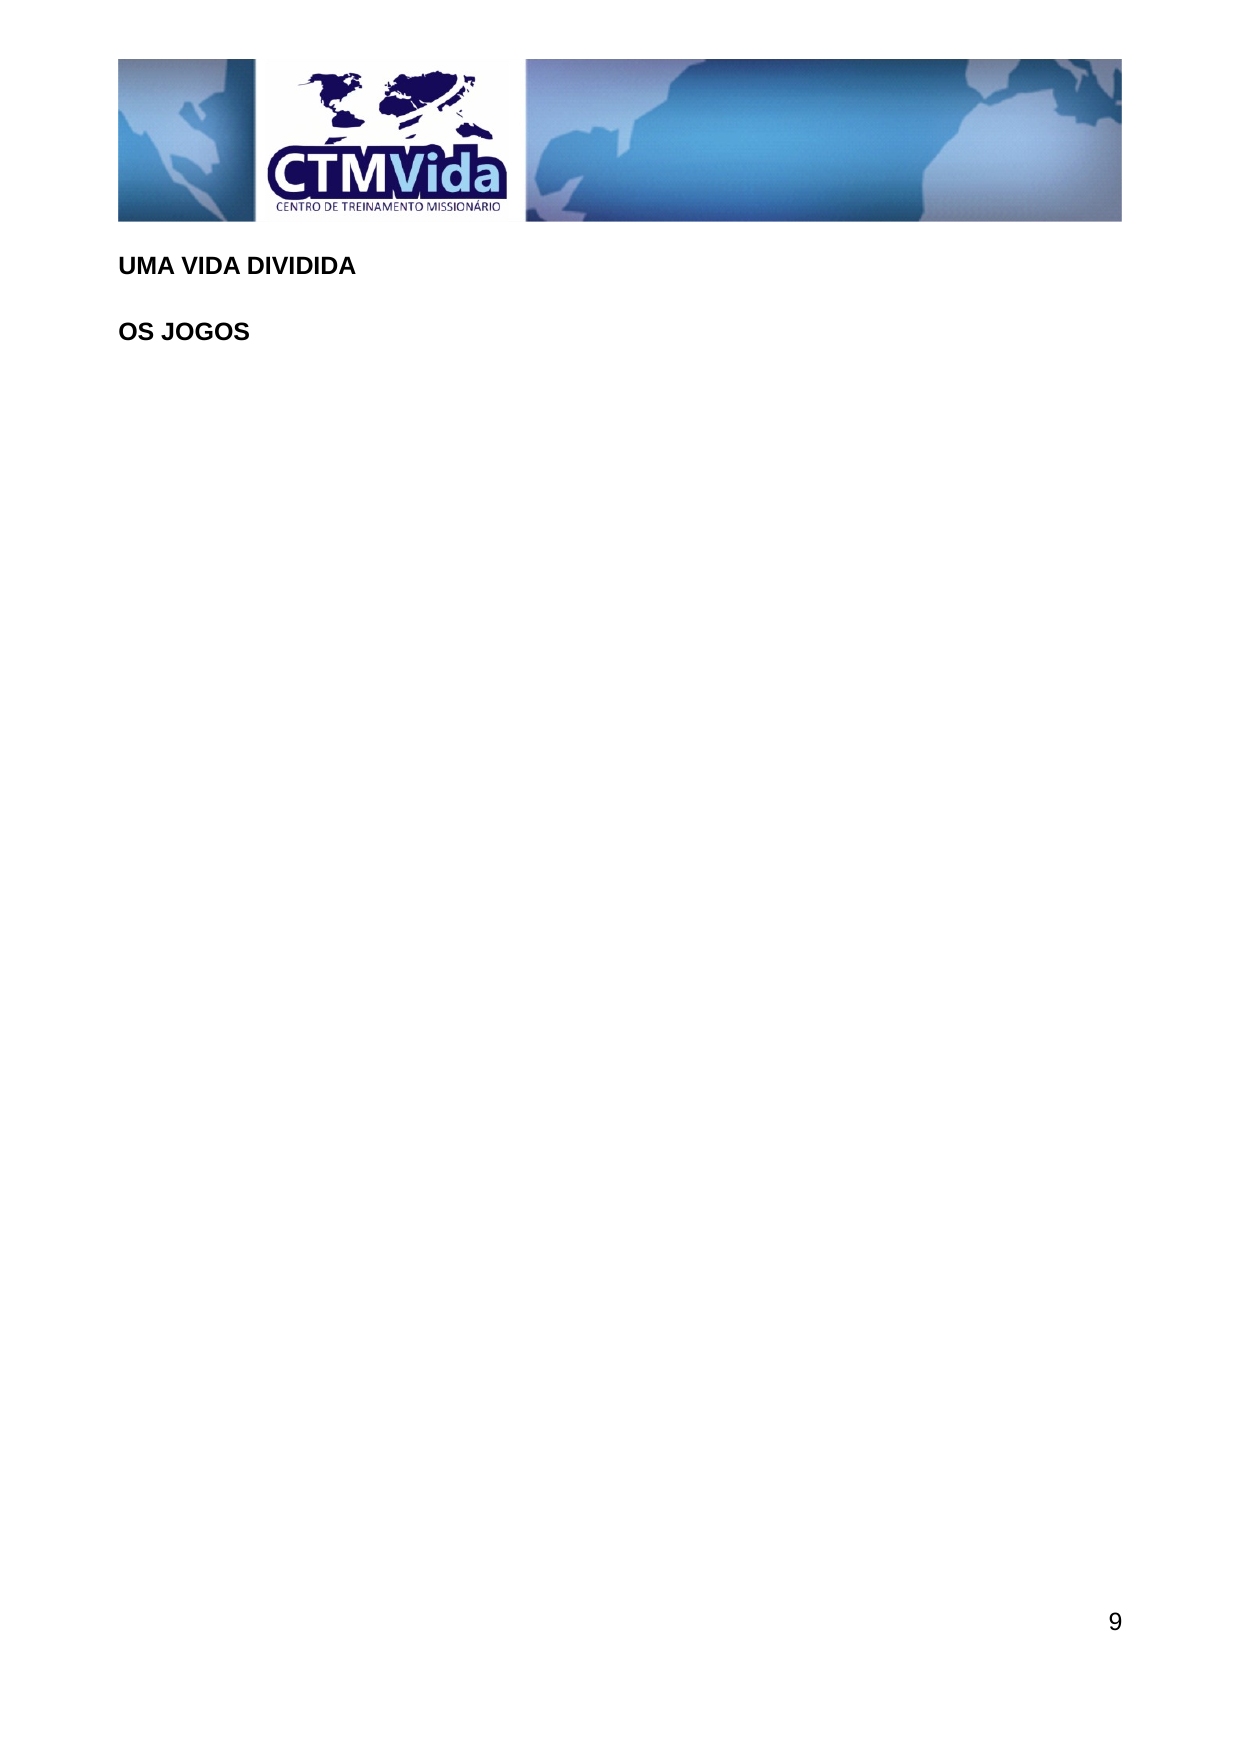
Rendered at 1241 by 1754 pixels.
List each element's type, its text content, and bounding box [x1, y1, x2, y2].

subtitle Os jogos [118, 317, 1122, 346]
subtitle Uma vida dividida [118, 251, 1122, 280]
picture [118, 59, 1122, 222]
